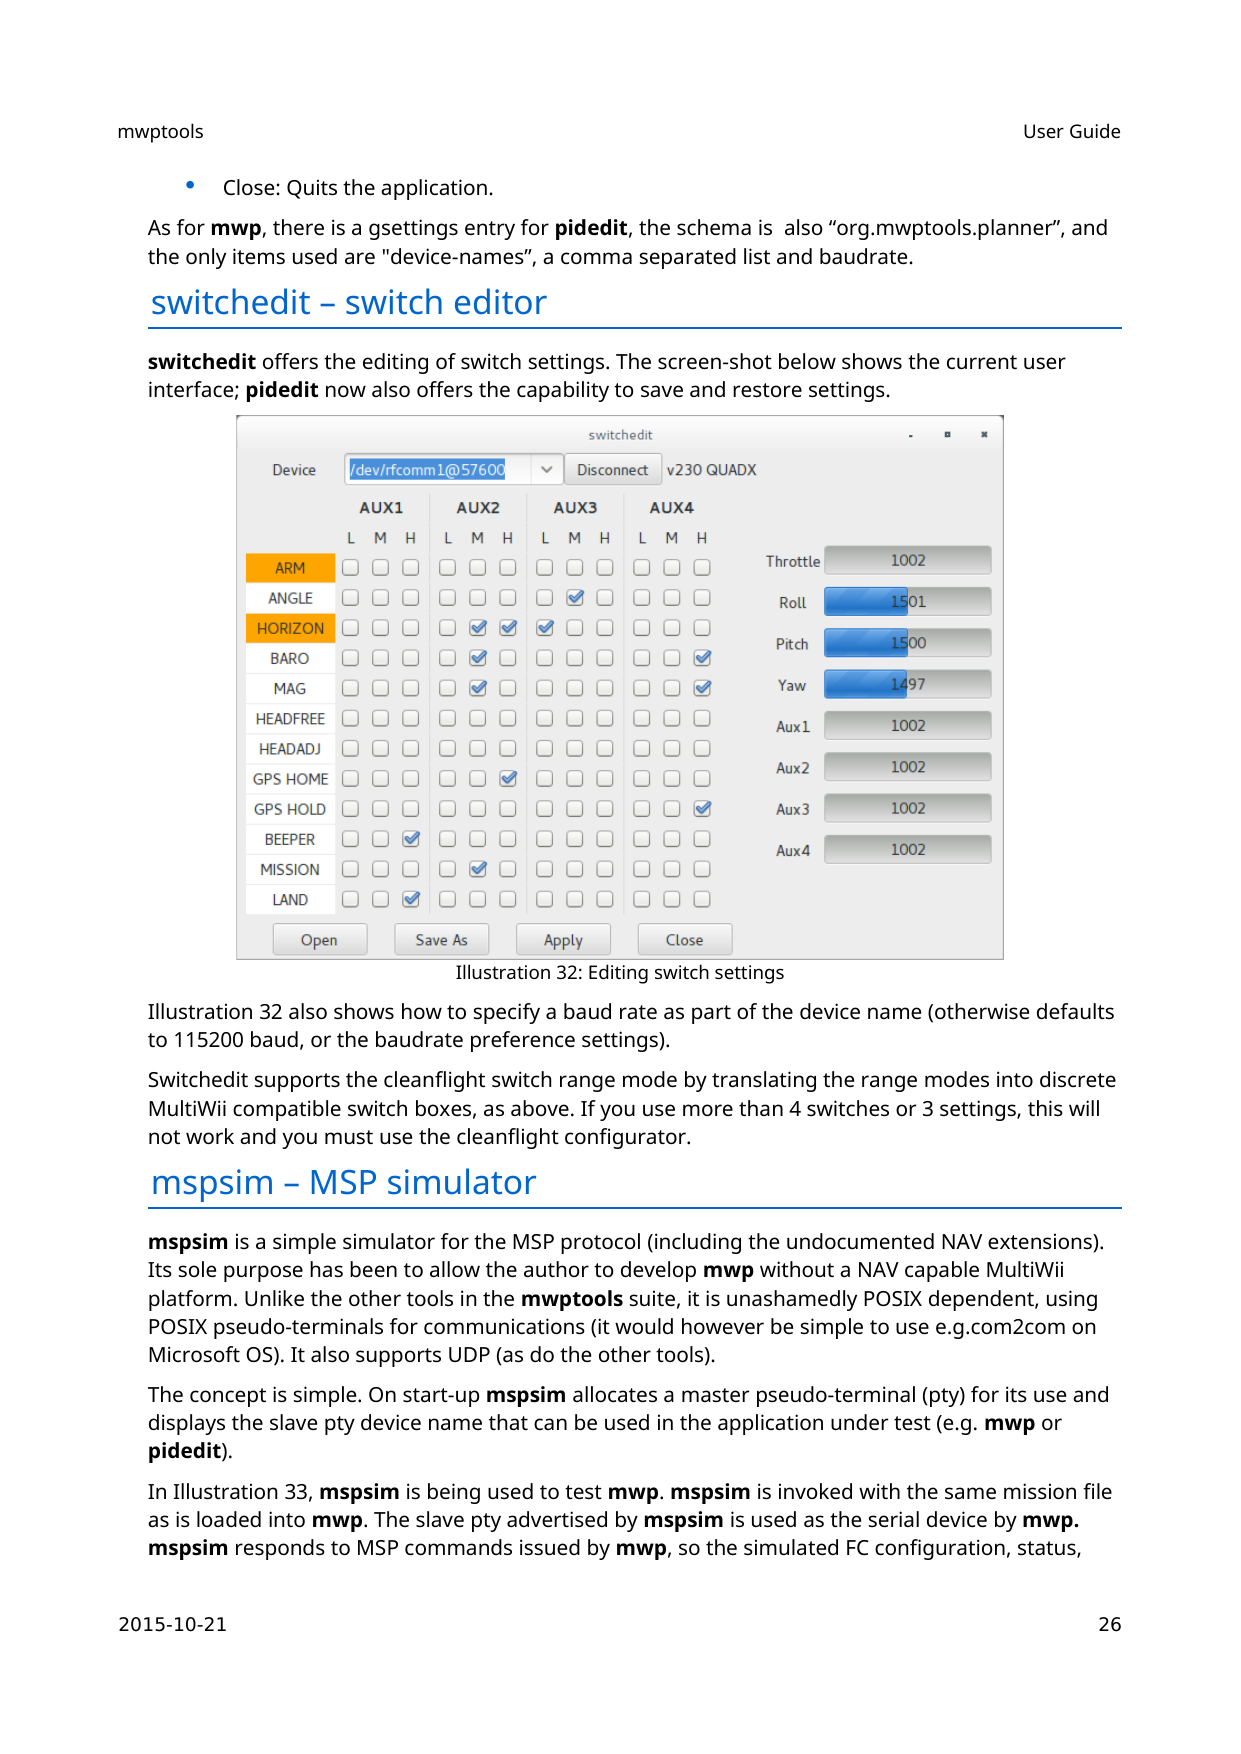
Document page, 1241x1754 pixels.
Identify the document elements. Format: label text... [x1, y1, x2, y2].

text Switchedit supports the cleanflight switch range mode by translating the range modes into discrete MultiWii compatible switch boxes, as above. If you use more than 4 switches or 3 settings, this will not work and you must use the cleanflight configurator. [148, 1065, 1122, 1150]
text Illustration 32: Editing switch settings [236, 960, 1004, 985]
text As for mwp, there is a gsettings entry for pidedit, the schema is also “org.mwptools.planner”, and the only items used are "device-names”, a comma separated list and baudrate. [148, 213, 1122, 270]
text In Illustration 33, mspsim is being used to test mwp. mspsim is invoked with the same mission file as is loaded into mwp. The slave pty advertised by mspsim is used as the serial device by mwp. mspsim responds to MSP commands issued by mwp, so the simulated FC configuration, status, [148, 1477, 1122, 1561]
picture [236, 415, 1004, 960]
text Illustration 32 also shows how to specify a baud rate as part of the device name (otherwise defaults to 115200 baud, or the baudrate preference settings). [148, 960, 1122, 1053]
list Close: Quits the application. [185, 173, 1122, 202]
text The concept is simple. On start-up mspsim allocates a master pseudo-terminal (pty) for its use and displays the slave pty device name that can be used in the application under test (e.g. mwp or pidedit). [148, 1380, 1122, 1465]
text mspsim is a simple simulator for the MSP protocol (including the undocumented NAV extensions). Its sole purpose has been to allow the author to develop mwp without a NAV capable MultiWii platform. Unlike the other tools in the mwptools suite, it is unashamedly POSIX dependent, using POSIX pseudo-terminals for communications (it would however be simple to use e.g.com2com on Microsoft OS). It also supports UDP (as do the other tools). [148, 1227, 1122, 1368]
subtitle mspsim – MSP simulator [148, 1156, 1122, 1207]
text switchedit offers the editing of switch settings. The screen-shot below shows the current user interface; pidedit now also offers the capability to save and restore settings. [148, 347, 1122, 403]
subtitle switchedit – switch editor [148, 276, 1122, 327]
